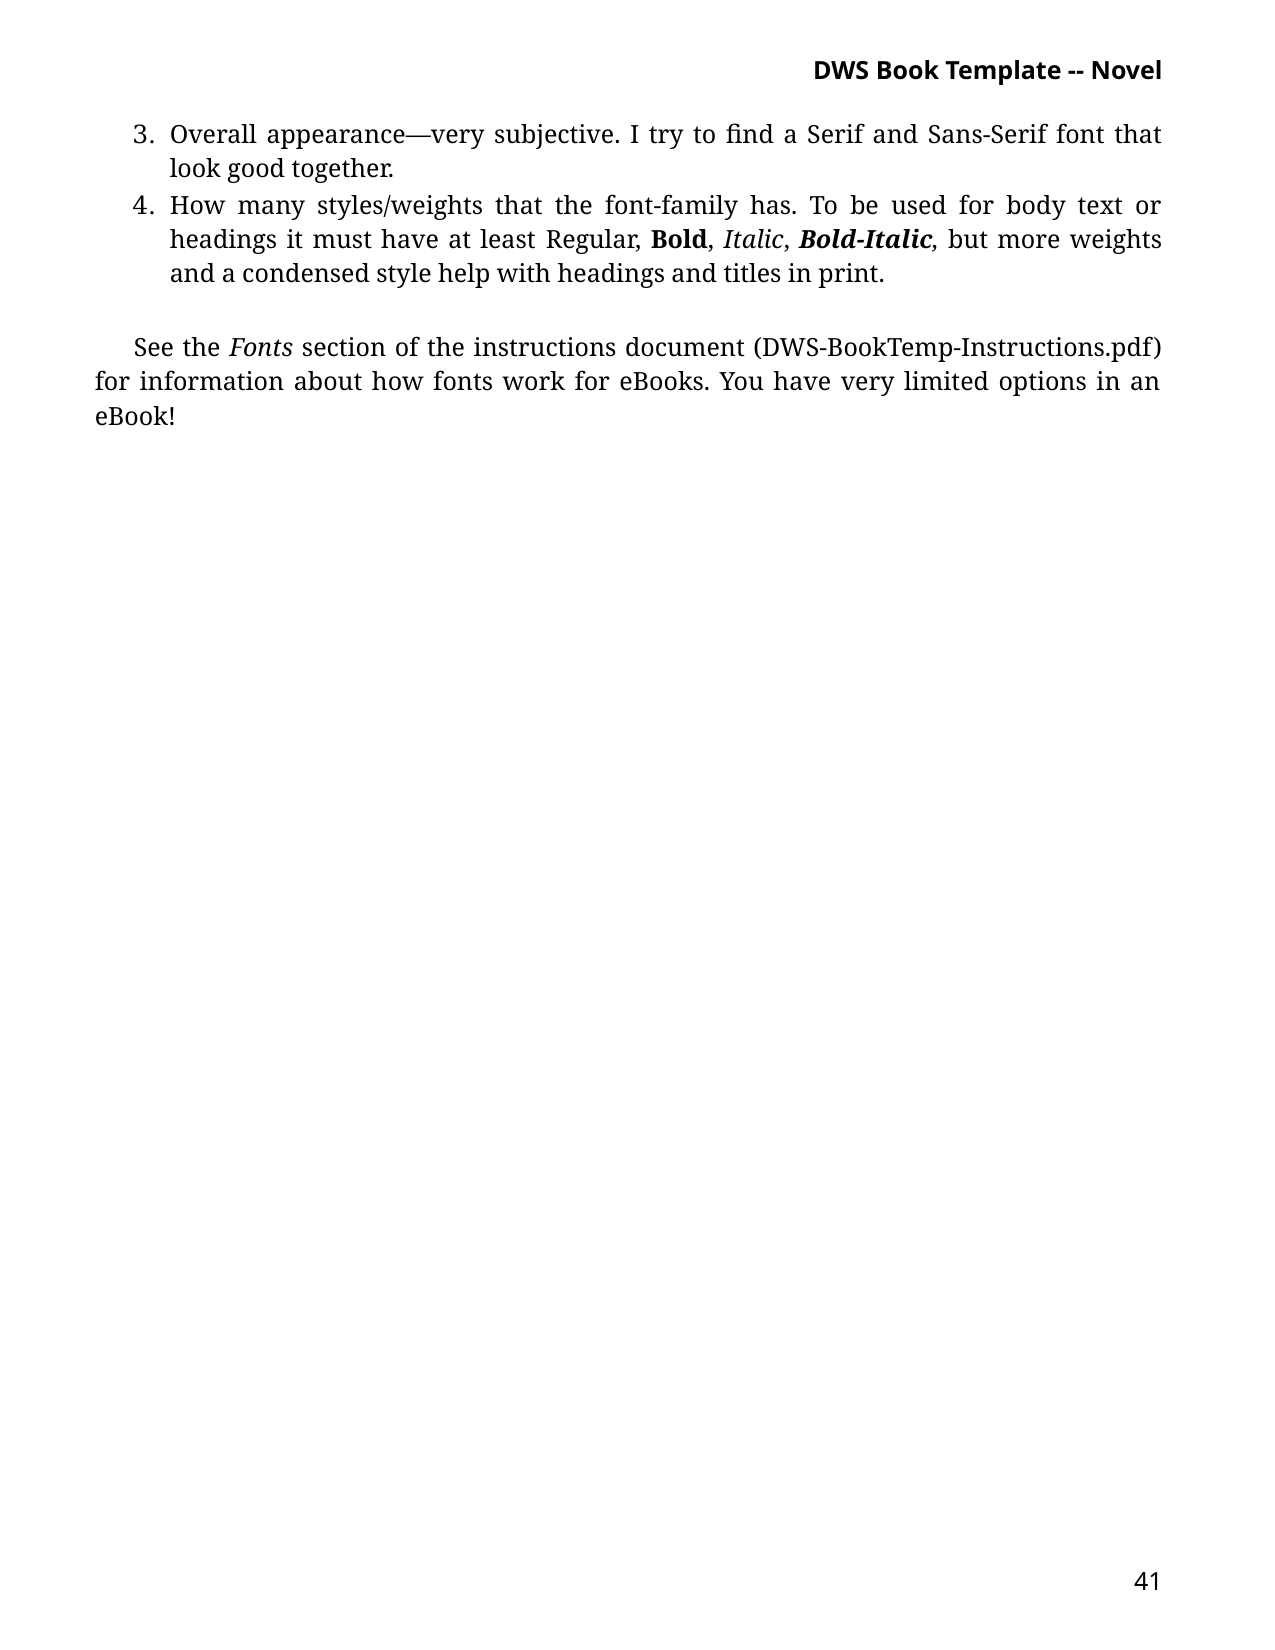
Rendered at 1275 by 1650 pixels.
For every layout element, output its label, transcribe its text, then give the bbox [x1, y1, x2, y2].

list How many styles/weights that the font-family has. To be used for body text or headings it must have at least Regular, Bold, Italic, Bold-Italic, but more weights and a condensed style help with headings and titles in print. [132, 188, 1162, 290]
text See the Fonts section of the instructions document (DWS-BookTemp-Instructions.pdf) for information about how fonts work for eBooks. You have very limited options in an eBook! [94, 330, 1162, 432]
list Overall appearance—very subjective. I try to find a Serif and Sans-Serif font that look good together. [132, 117, 1162, 185]
